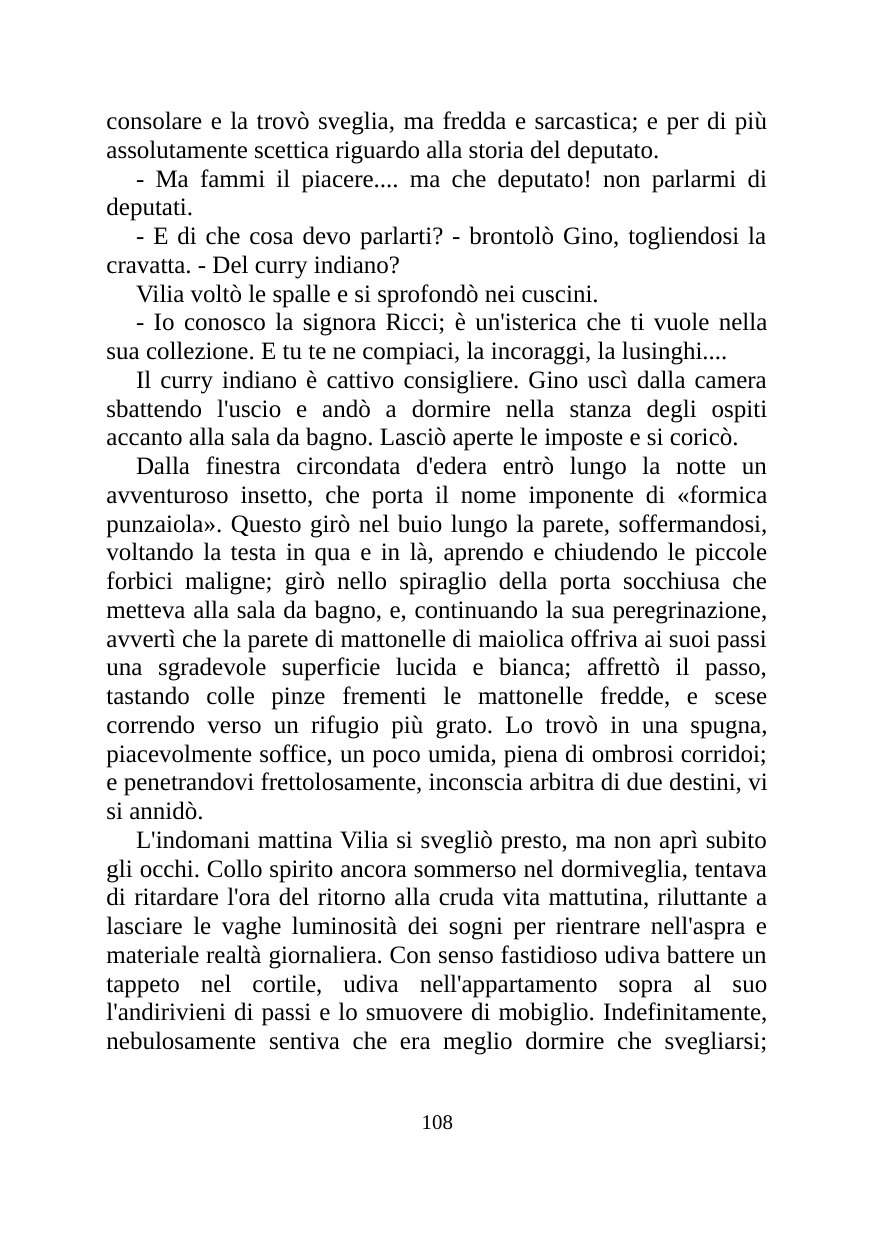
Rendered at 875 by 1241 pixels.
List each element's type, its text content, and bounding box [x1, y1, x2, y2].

text Vilia voltò le spalle e si sprofondò nei cuscini. [106, 279, 768, 307]
text Il curry indiano è cattivo consigliere. Gino uscì dalla camera sbattendo l'uscio e andò a dormire nella stanza degli ospiti accanto alla sala da bagno. Lasciò aperte le imposte e si coricò. [106, 365, 768, 451]
text L'indomani mattina Vilia si svegliò presto, ma non aprì subito gli occhi. Collo spirito ancora sommerso nel dormiveglia, tentava di ritardare l'ora del ritorno alla cruda vita mattutina, riluttante a lasciare le vaghe luminosità dei sogni per rientrare nell'aspra e materiale realtà giornaliera. Con senso fastidioso udiva battere un tappeto nel cortile, udiva nell'appartamento sopra al suo l'andirivieni di passi e lo smuovere di mobiglio. Indefinitamente, nebulosamente sentiva che era meglio dormire che svegliarsi; [106, 825, 768, 1055]
text Dalla finestra circondata d'edera entrò lungo la notte un avventuroso insetto, che porta il nome imponente di «formica punzaiola». Questo girò nel buio lungo la parete, soffermandosi, voltando la testa in qua e in là, aprendo e chiudendo le piccole forbici maligne; girò nello spiraglio della porta socchiusa che metteva alla sala da bagno, e, continuando la sua peregrinazione, avvertì che la parete di mattonelle di maiolica offriva ai suoi passi una sgradevole superficie lucida e bianca; affrettò il passo, tastando colle pinze frementi le mattonelle fredde, e scese correndo verso un rifugio più grato. Lo trovò in una spugna, piacevolmente soffice, un poco umida, piena di ombrosi corridoi; e penetrandovi frettolosamente, inconscia arbitra di due destini, vi si annidò. [106, 451, 768, 825]
text consolare e la trovò sveglia, ma fredda e sarcastica; e per di più assolutamente scettica riguardo alla storia del deputato. [106, 106, 768, 164]
text - Ma fammi il piacere.... ma che deputato! non parlarmi di deputati. [106, 164, 768, 221]
text - Io conosco la signora Ricci; è un'isterica che ti vuole nella sua collezione. E tu te ne compiaci, la incoraggi, la lusinghi.... [106, 307, 768, 365]
text - E di che cosa devo parlarti? - brontolò Gino, togliendosi la cravatta. - Del curry indiano? [106, 221, 768, 279]
